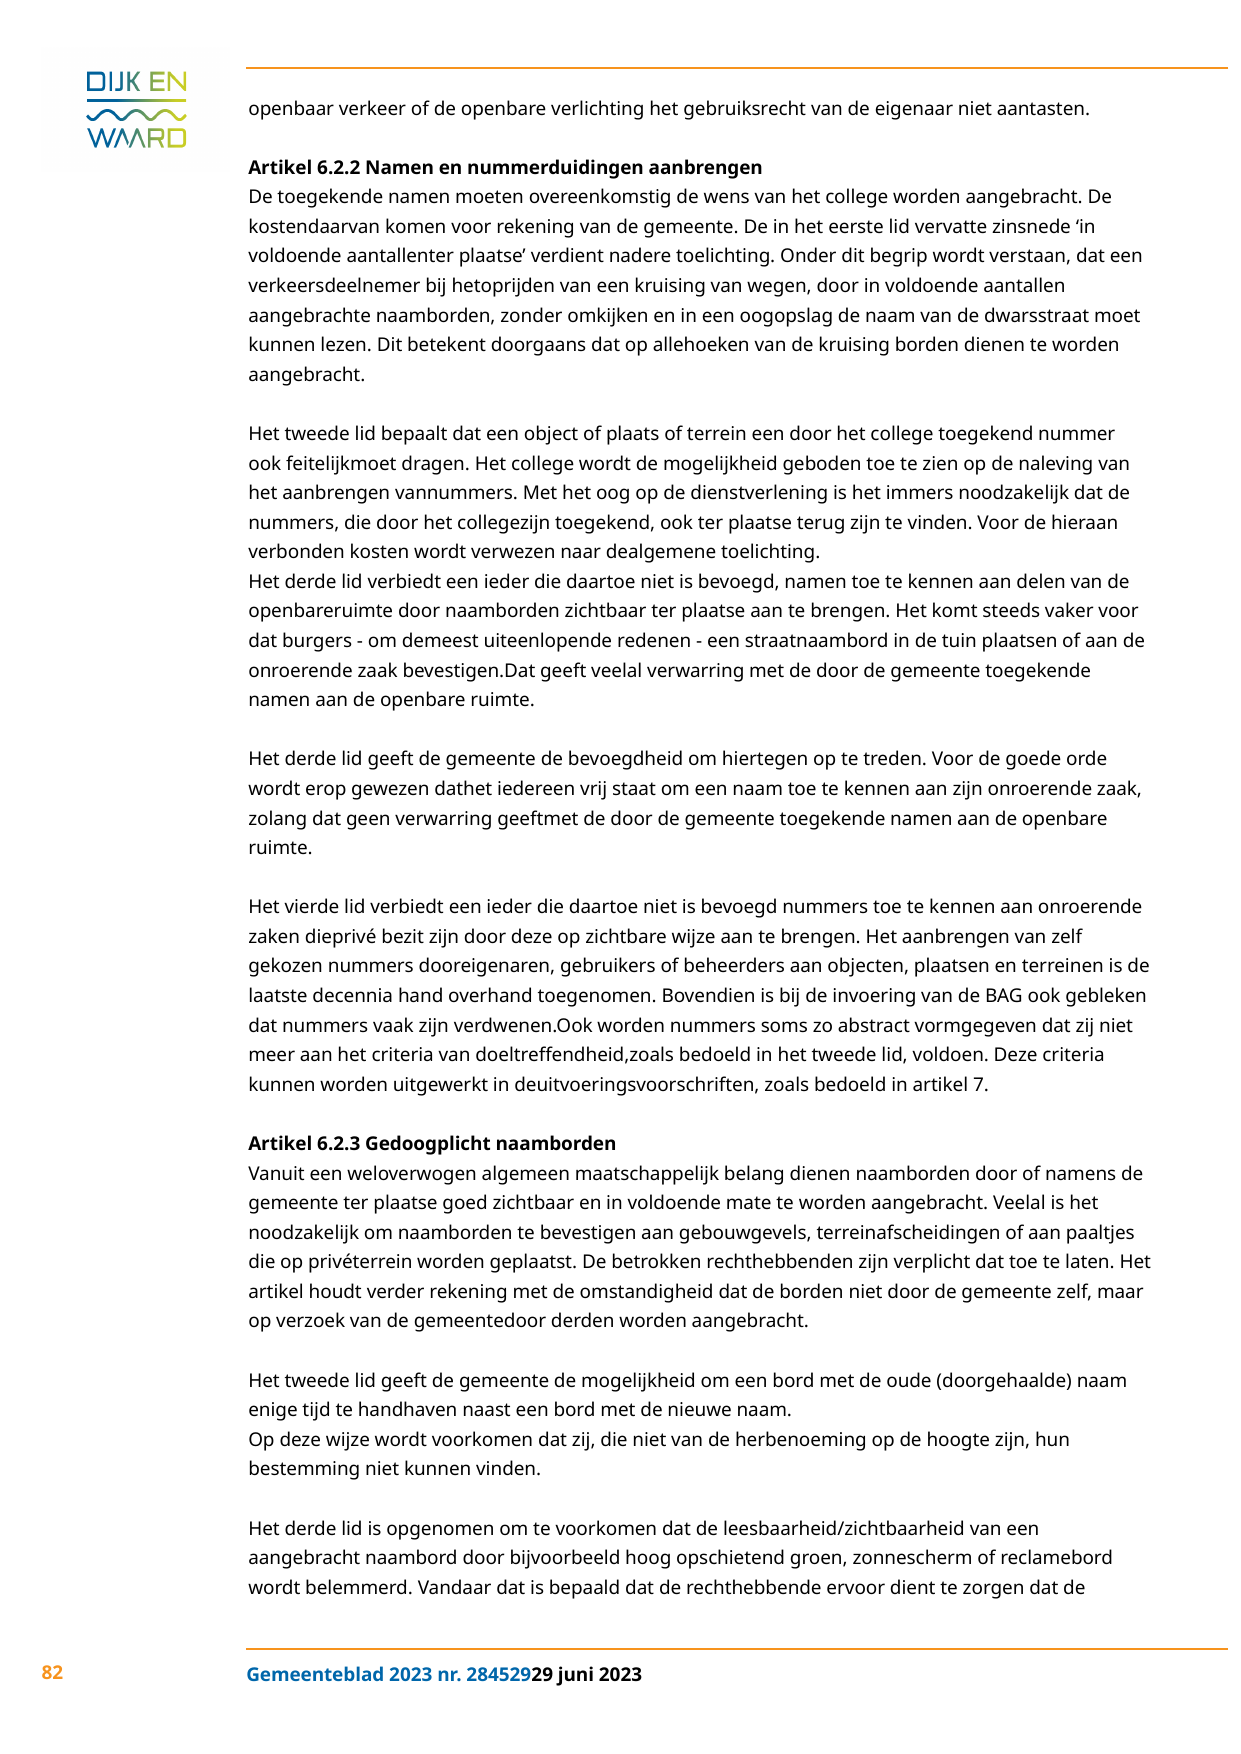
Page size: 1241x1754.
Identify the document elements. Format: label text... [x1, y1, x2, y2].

text Artikel 6.2.3 Gedoogplicht naamborden [248, 1130, 1152, 1156]
text De toegekende namen moeten overeenkomstig de wens van het college worden aangebracht. De kostendaarvan komen voor rekening van de gemeente. De in het eerste lid vervatte zinsnede ‘in voldoende aantallenter plaatse’ verdient nadere toelichting. Onder dit begrip wordt verstaan, dat een verkeersdeelnemer bij hetoprijden van een kruising van wegen, door in voldoende aantallen aangebrachte naamborden, zonder omkijken en in een oogopslag de naam van de dwarsstraat moet kunnen lezen. Dit betekent doorgaans dat op allehoeken van de kruising borden dienen te worden aangebracht. [248, 183, 1152, 387]
text Artikel 6.2.2 Namen en nummerduidingen aanbrengen [248, 154, 1152, 180]
text Het vierde lid verbiedt een ieder die daartoe niet is bevoegd nummers toe te kennen aan onroerende zaken dieprivé bezit zijn door deze op zichtbare wijze aan te brengen. Het aanbrengen van zelf gekozen nummers dooreigenaren, gebruikers of beheerders aan objecten, plaatsen en terreinen is de laatste decennia hand overhand toegenomen. Bovendien is bij de invoering van de BAG ook gebleken dat nummers vaak zijn verdwenen.Ook worden nummers soms zo abstract vormgegeven dat zij niet meer aan het criteria van doeltreffendheid,zoals bedoeld in het tweede lid, voldoen. Deze criteria kunnen worden uitgewerkt in deuitvoeringsvoorschriften, zoals bedoeld in artikel 7. [248, 893, 1152, 1097]
text Op deze wijze wordt voorkomen dat zij, die niet van de herbenoeming op de hoogte zijn, hun bestemming niet kunnen vinden. [248, 1426, 1152, 1481]
text Het tweede lid geeft de gemeente de mogelijkheid om een bord met de oude (doorgehaalde) naam enige tijd te handhaven naast een bord met de nieuwe naam. [248, 1367, 1152, 1422]
text Het derde lid geeft de gemeente de bevoegdheid om hiertegen op te treden. Voor de goede orde wordt erop gewezen dathet iedereen vrij staat om een naam toe te kennen aan zijn onroerende zaak, zolang dat geen verwarring geeftmet de door de gemeente toegekende namen aan de openbare ruimte. [248, 746, 1152, 860]
text openbaar verkeer of de openbare verlichting het gebruiksrecht van de eigenaar niet aantasten. [248, 95, 1152, 121]
text Vanuit een weloverwogen algemeen maatschappelijk belang dienen naamborden door of namens de gemeente ter plaatse goed zichtbaar en in voldoende mate te worden aangebracht. Veelal is het noodzakelijk om naamborden te bevestigen aan gebouwgevels, terreinafscheidingen of aan paaltjes die op privéterrein worden geplaatst. De betrokken rechthebbenden zijn verplicht dat toe te laten. Het artikel houdt verder rekening met de omstandigheid dat de borden niet door de gemeente zelf, maar op verzoek van de gemeentedoor derden worden aangebracht. [248, 1160, 1152, 1333]
text Het derde lid is opgenomen om te voorkomen dat de leesbaarheid/zichtbaarheid van een aangebracht naambord door bijvoorbeeld hoog opschietend groen, zonnescherm of reclamebord wordt belemmerd. Vandaar dat is bepaald dat de rechthebbende ervoor dient te zorgen dat de [248, 1515, 1152, 1600]
text Het tweede lid bepaalt dat een object of plaats of terrein een door het college toegekend nummer ook feitelijkmoet dragen. Het college wordt de mogelijkheid geboden toe te zien op de naleving van het aanbrengen vannummers. Met het oog op de dienstverlening is het immers noodzakelijk dat de nummers, die door het collegezijn toegekend, ook ter plaatse terug zijn te vinden. Voor de hieraan verbonden kosten wordt verwezen naar dealgemene toelichting. [248, 420, 1152, 564]
text Het derde lid verbiedt een ieder die daartoe niet is bevoegd, namen toe te kennen aan delen van de openbareruimte door naamborden zichtbaar ter plaatse aan te brengen. Het komt steeds vaker voor dat burgers - om demeest uiteenlopende redenen - een straatnaambord in de tuin plaatsen of aan de onroerende zaak bevestigen.Dat geeft veelal verwarring met de door de gemeente toegekende namen aan de openbare ruimte. [248, 568, 1152, 712]
picture [41, 47, 231, 172]
